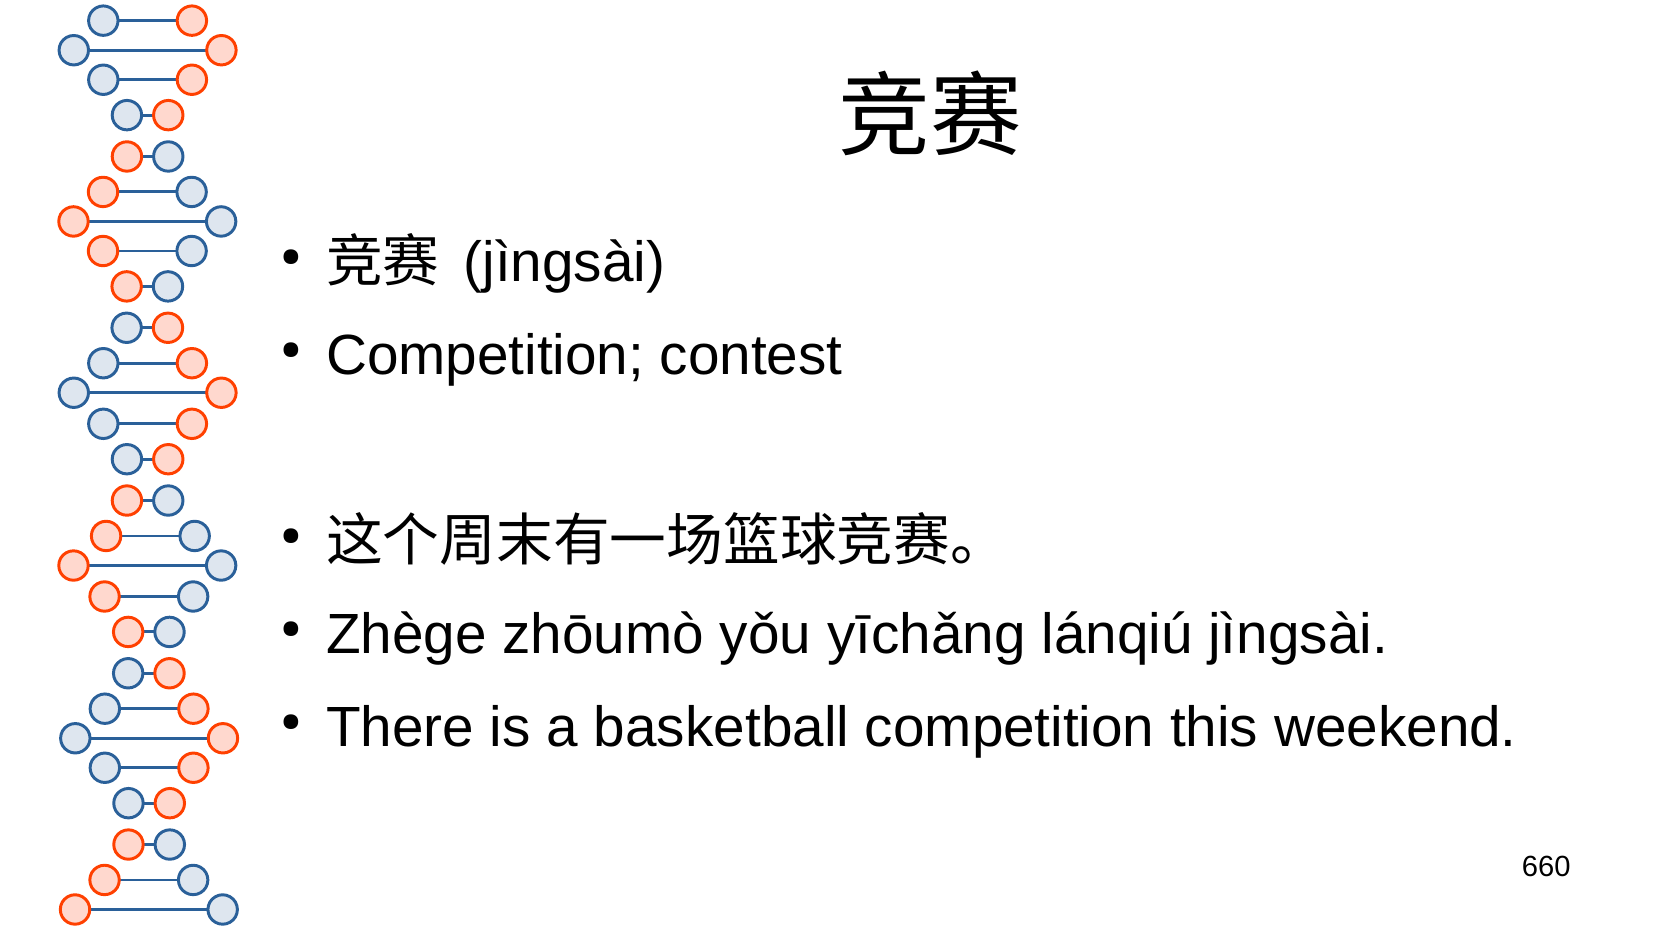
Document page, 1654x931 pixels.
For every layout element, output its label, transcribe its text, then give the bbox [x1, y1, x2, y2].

title 竞赛 [265, 35, 1595, 189]
list 竞赛 (jìngsài) Competition; contest 这个周末有一场篮球竞赛。 Zhège zhōumò yǒu yīchǎng lánqiú jìngsài. There is a basketball competition this weekend. [265, 224, 1595, 764]
